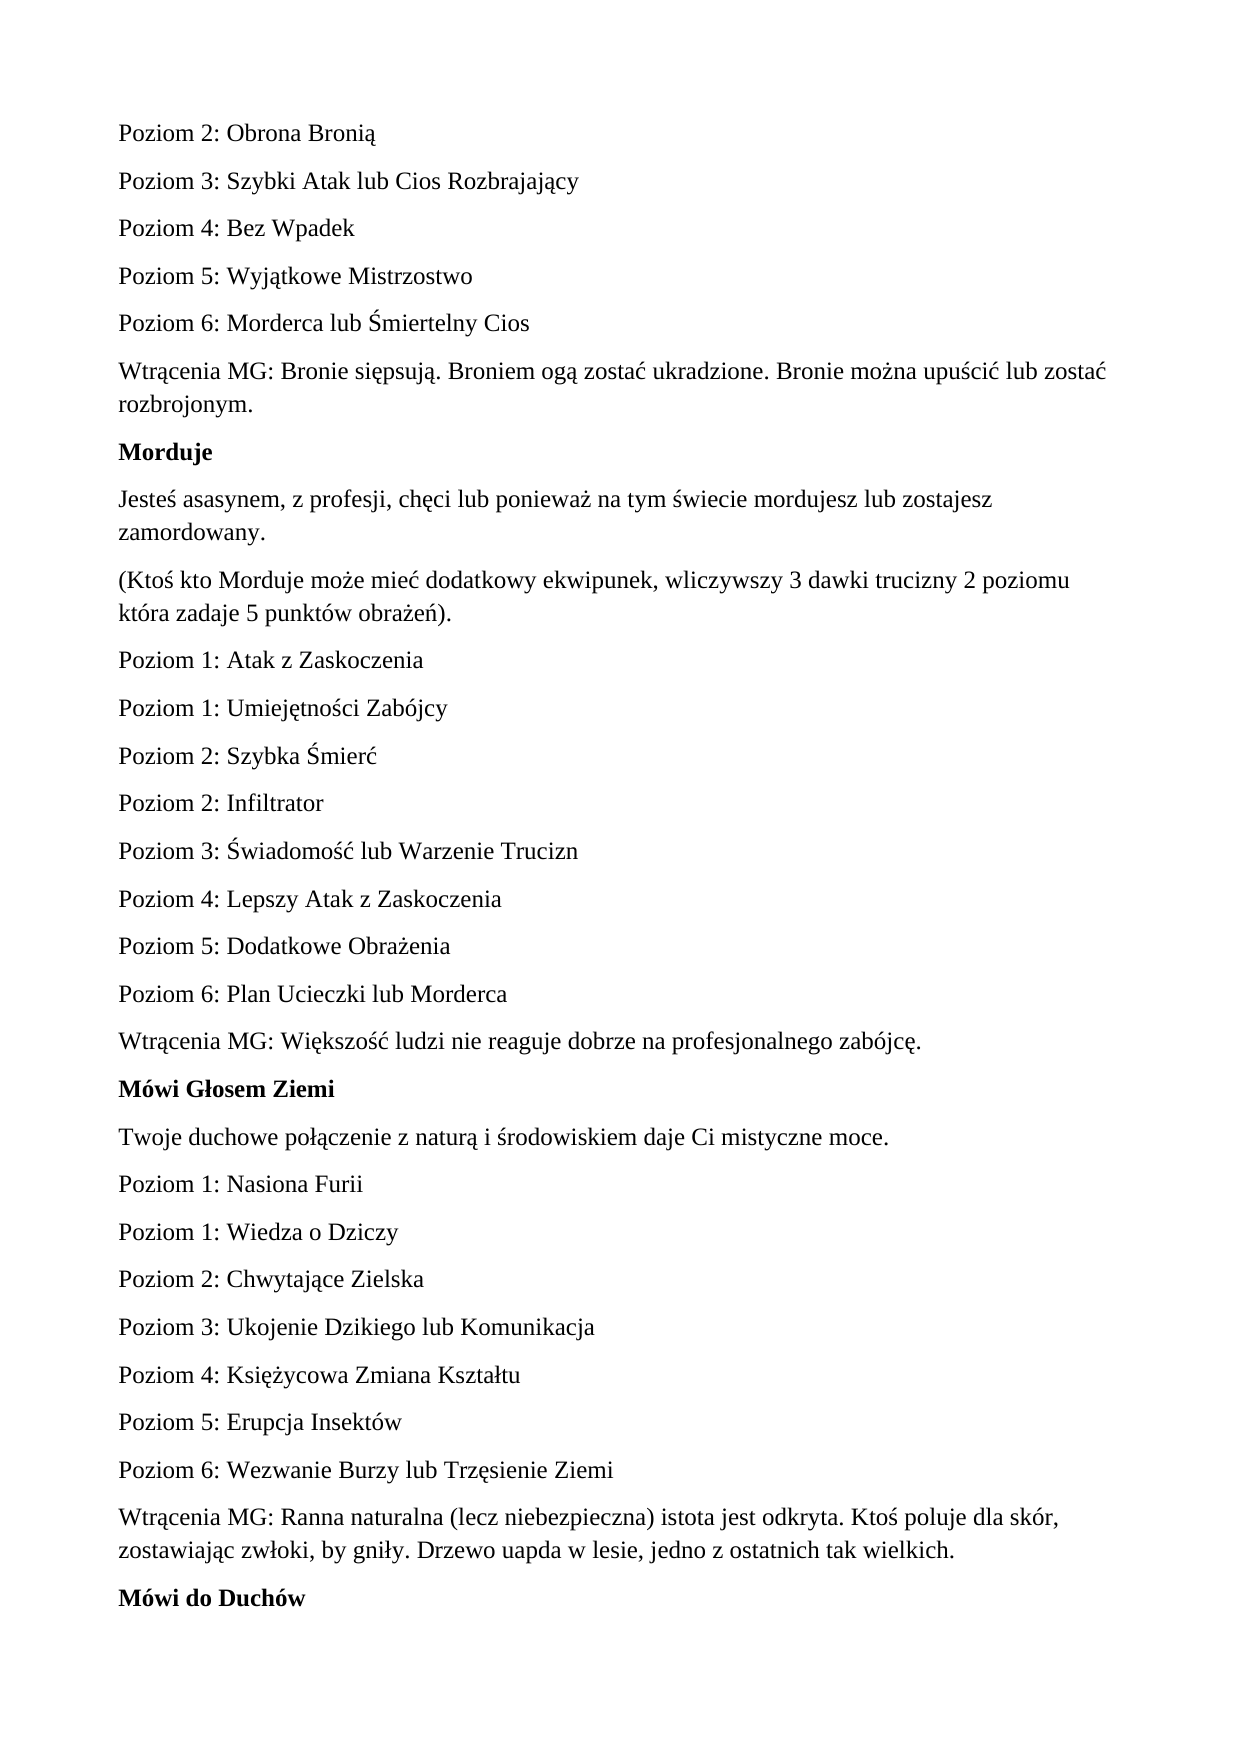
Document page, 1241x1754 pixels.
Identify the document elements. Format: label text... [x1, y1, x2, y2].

text Mówi Głosem Ziemi [118, 1074, 1122, 1103]
text Twoje duchowe połączenie z naturą i środowiskiem daje Ci mistyczne moce. [118, 1122, 1122, 1150]
text Wtrącenia MG: Większość ludzi nie reaguje dobrze na profesjonalnego zabójcę. [118, 1026, 1122, 1055]
text Poziom 3: Szybki Atak lub Cios Rozbrajający [118, 166, 1122, 194]
text Poziom 5: Wyjątkowe Mistrzostwo [118, 261, 1122, 290]
text Poziom 2: Infiltrator [118, 788, 1122, 817]
text Wtrącenia MG: Ranna naturalna (lecz niebezpieczna) istota jest odkryta. Ktoś poluje dla skór, zostawiając zwłoki, by gniły. Drzewo uapda w lesie, jedno z ostatnich tak wielkich. [118, 1502, 1122, 1564]
text (Ktoś kto Morduje może mieć dodatkowy ekwipunek, wliczywszy 3 dawki trucizny 2 poziomu która zadaje 5 punktów obrażeń). [118, 565, 1122, 627]
text Jesteś asasynem, z profesji, chęci lub ponieważ na tym świecie mordujesz lub zostajesz zamordowany. [118, 484, 1122, 546]
text Poziom 3: Ukojenie Dzikiego lub Komunikacja [118, 1312, 1122, 1341]
text Poziom 2: Szybka Śmierć [118, 741, 1122, 769]
text Poziom 6: Morderca lub Śmiertelny Cios [118, 308, 1122, 337]
text Poziom 1: Umiejętności Zabójcy [118, 693, 1122, 722]
text Poziom 6: Plan Ucieczki lub Morderca [118, 979, 1122, 1008]
text Poziom 6: Wezwanie Burzy lub Trzęsienie Ziemi [118, 1455, 1122, 1484]
text Poziom 4: Bez Wpadek [118, 213, 1122, 242]
text Poziom 1: Atak z Zaskoczenia [118, 646, 1122, 674]
text Poziom 4: Lepszy Atak z Zaskoczenia [118, 884, 1122, 912]
text Poziom 4: Księżycowa Zmiana Kształtu [118, 1360, 1122, 1388]
text Poziom 1: Wiedza o Dziczy [118, 1217, 1122, 1246]
text Mówi do Duchów [118, 1583, 1122, 1612]
text Poziom 1: Nasiona Furii [118, 1169, 1122, 1198]
text Poziom 2: Obrona Bronią [118, 118, 1122, 147]
text Morduje [118, 437, 1122, 466]
text Wtrącenia MG: Bronie siępsują. Broniem ogą zostać ukradzione. Bronie można upuścić lub zostać rozbrojonym. [118, 356, 1122, 418]
text Poziom 5: Dodatkowe Obrażenia [118, 931, 1122, 960]
text Poziom 3: Świadomość lub Warzenie Trucizn [118, 836, 1122, 865]
text Poziom 5: Erupcja Insektów [118, 1407, 1122, 1436]
text Poziom 2: Chwytające Zielska [118, 1264, 1122, 1293]
